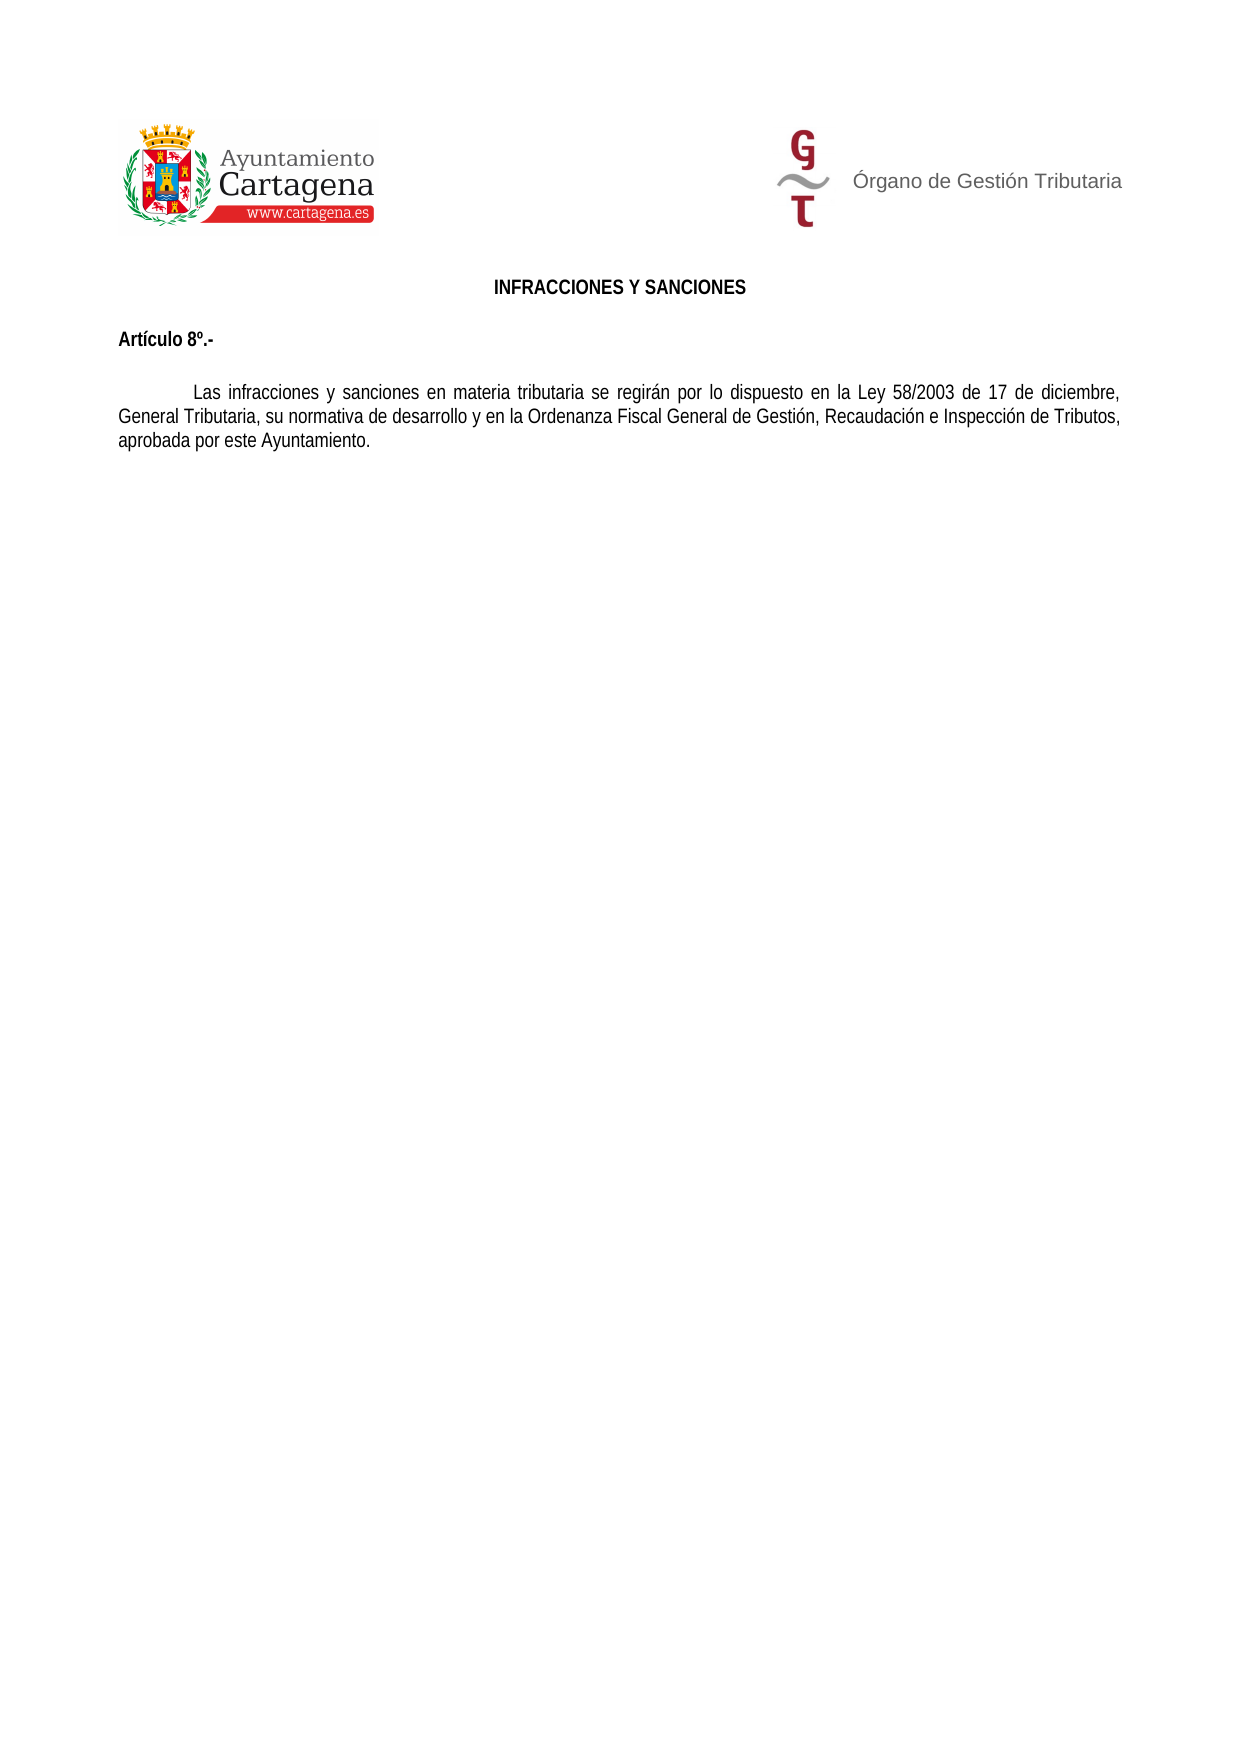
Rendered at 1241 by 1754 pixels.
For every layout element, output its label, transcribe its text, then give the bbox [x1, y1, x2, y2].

picture [117, 119, 379, 236]
subtitle INFRACCIONES Y SANCIONES [118, 274, 1122, 298]
text Artículo 8º.- [118, 327, 1122, 351]
text Las infracciones y sanciones en materia tributaria se regirán por lo dispuesto en la Ley 58/2003 de 17 de diciembre, General Tributaria, su normativa de desarrollo y en la Ordenanza Fiscal General de Gestión, Recaudación e Inspección de Tributos, aprobada por este Ayuntamiento. [118, 380, 1122, 452]
